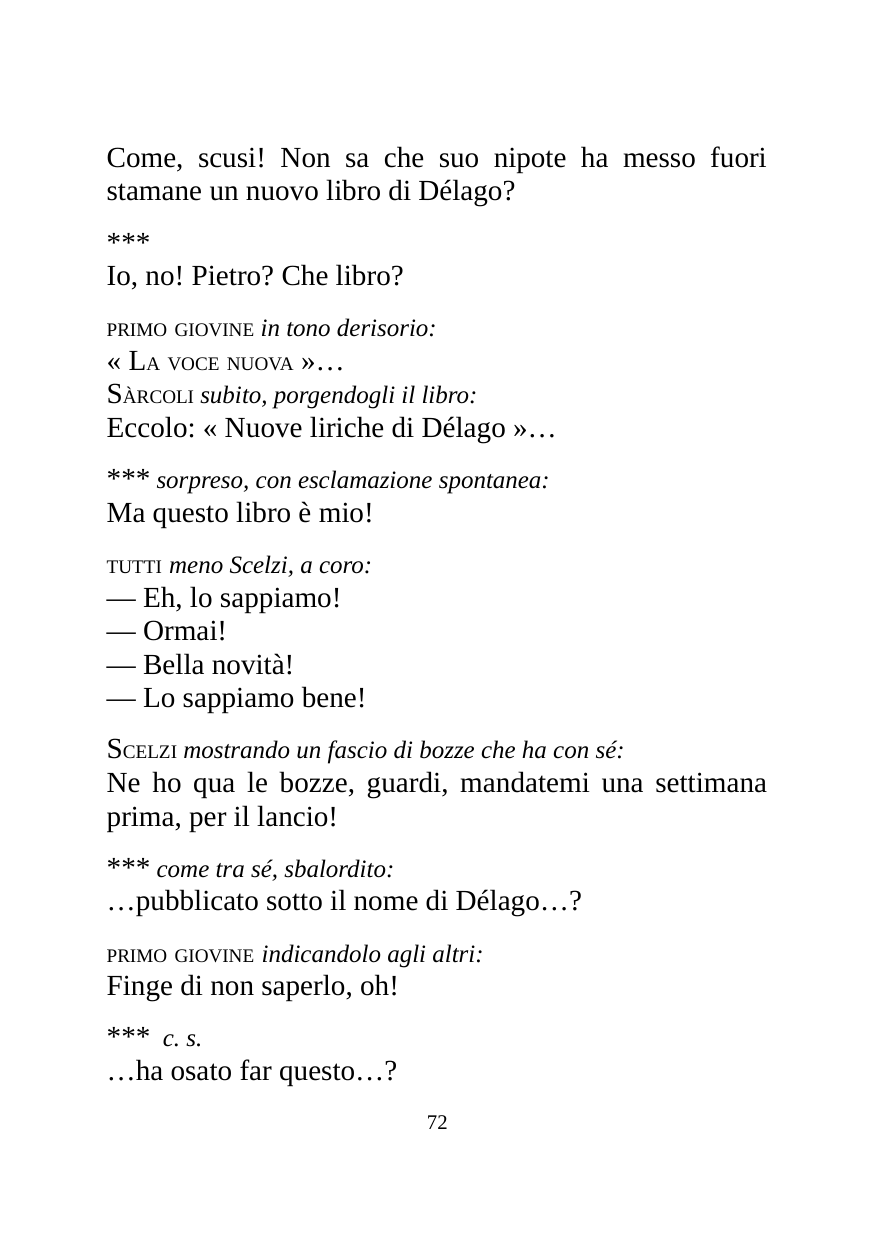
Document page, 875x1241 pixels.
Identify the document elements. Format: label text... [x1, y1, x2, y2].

text — Eh, lo sappiamo! [106, 580, 768, 613]
text *** sorpreso, con esclamazione spontanea: [106, 461, 768, 495]
text …ha osato far questo…? [106, 1053, 768, 1087]
text *** c. s. [106, 1019, 768, 1053]
text « La voce nuova »… [106, 343, 768, 377]
text Scelzi mostrando un fascio di bozze che ha con sé: [106, 732, 768, 765]
text Io, no! Pietro? Che libro? [106, 258, 768, 292]
text primo giovine indicandolo agli altri: [106, 935, 768, 968]
text Eccolo: « Nuove liriche di Délago »… [106, 410, 768, 444]
text — Bella novità! [106, 647, 768, 680]
text *** come tra sé, sbalordito: [106, 850, 768, 883]
text Finge di non saperlo, oh! [106, 968, 768, 1002]
text tutti meno Scelzi, a coro: [106, 546, 768, 580]
text primo giovine in tono derisorio: [106, 309, 768, 343]
text …pubblicato sotto il nome di Délago…? [106, 883, 768, 917]
text — Lo sappiamo bene! [106, 680, 768, 714]
text Ma questo libro è mio! [106, 495, 768, 528]
text *** [106, 225, 768, 258]
text — Ormai! [106, 613, 768, 647]
text Come, scusi! Non sa che suo nipote ha messo fuori stamane un nuovo libro di Délago? [106, 140, 768, 207]
text Sàrcoli subito, porgendogli il libro: [106, 377, 768, 410]
text Ne ho qua le bozze, guardi, mandatemi una settimana prima, per il lancio! [106, 765, 768, 832]
